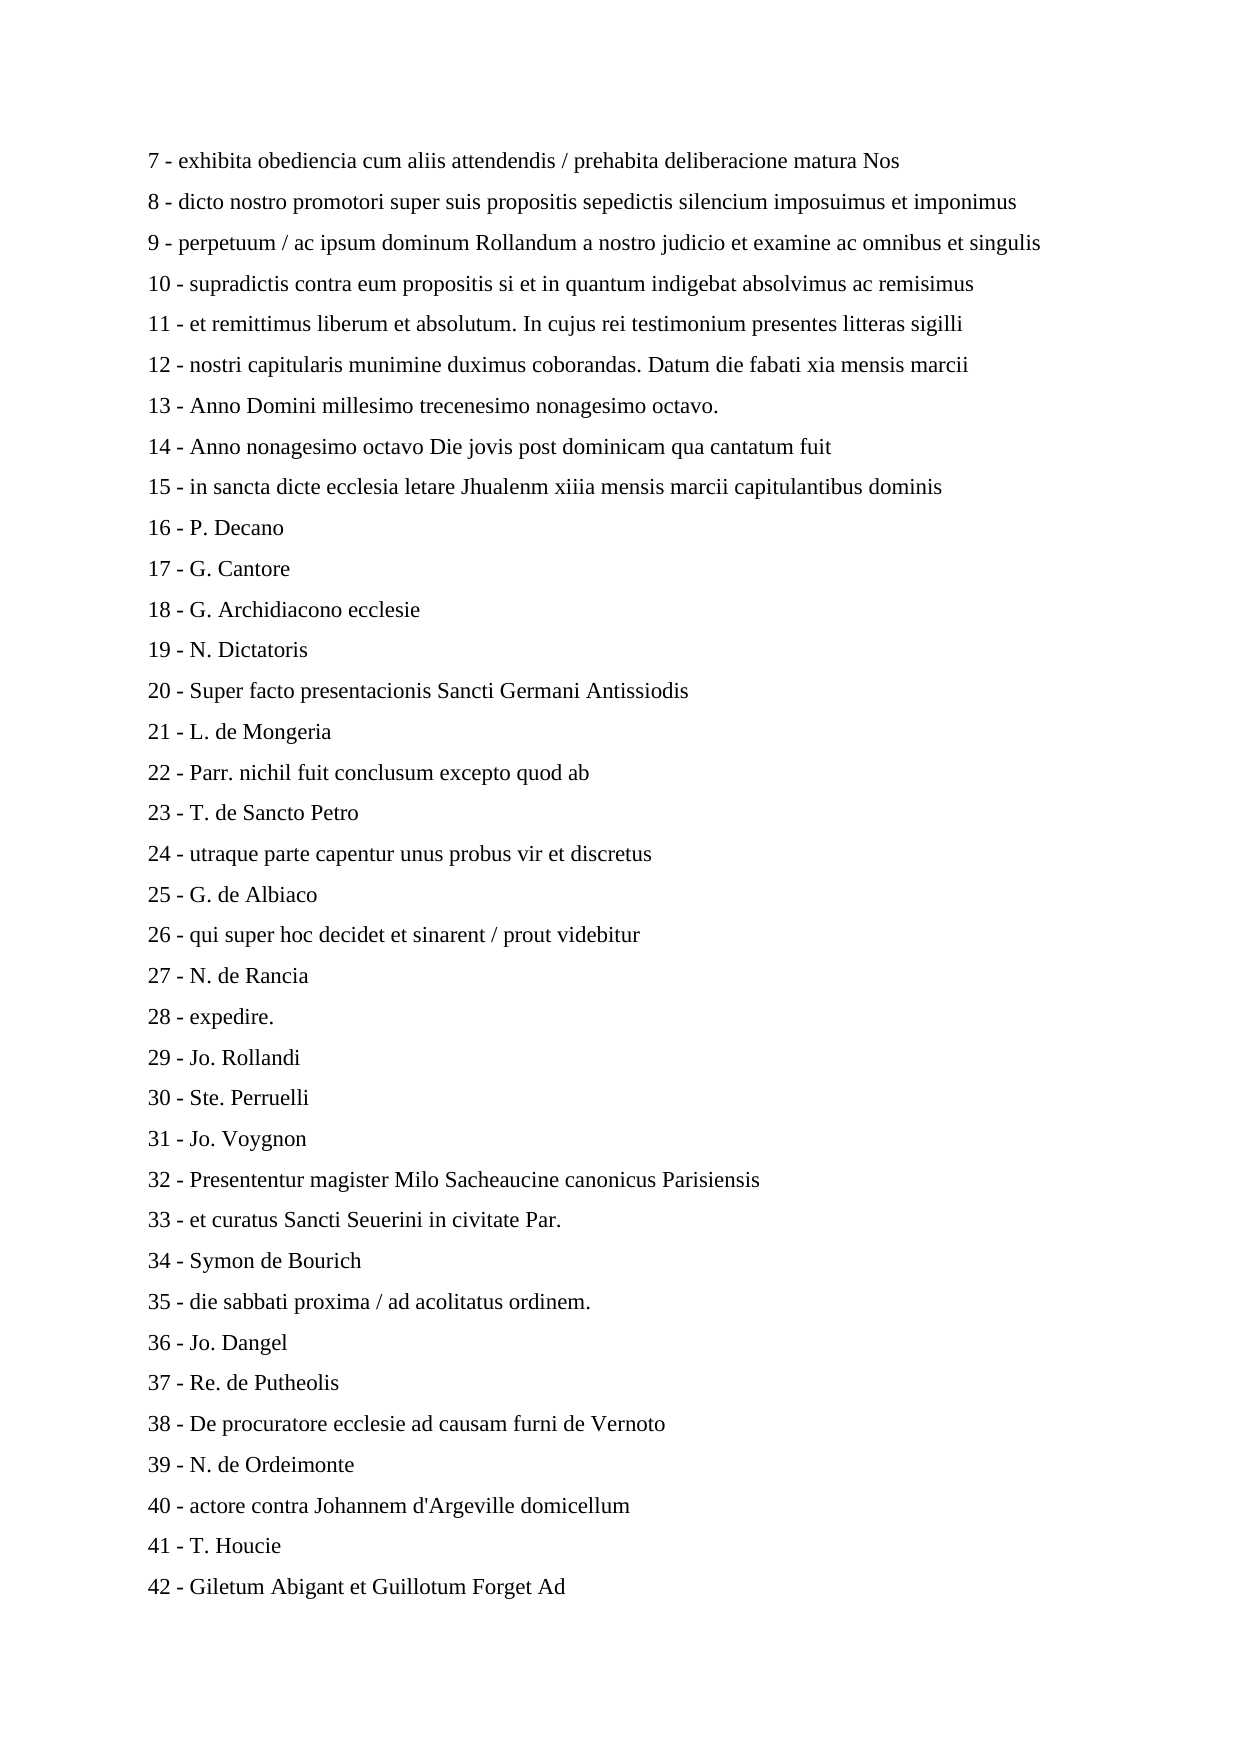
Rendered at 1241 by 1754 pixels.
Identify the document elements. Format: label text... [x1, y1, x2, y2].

text 35 - die sabbati proxima / ad acolitatus ordinem. [148, 1288, 1093, 1314]
text 39 - N. de Ordeimonte [148, 1451, 1093, 1477]
text 40 - actore contra Johannem d'Argeville domicellum [148, 1492, 1093, 1518]
text 11 - et remittimus liberum et absolutum. In cujus rei testimonium presentes litteras sigilli [148, 311, 1093, 337]
text 38 - De procuratore ecclesie ad causam furni de Vernoto [148, 1410, 1093, 1437]
text 27 - N. de Rancia [148, 962, 1093, 988]
text 19 - N. Dictatoris [148, 636, 1093, 663]
text 29 - Jo. Rollandi [148, 1044, 1093, 1070]
text 28 - expedire. [148, 1003, 1093, 1029]
text 32 - Presententur magister Milo Sacheaucine canonicus Parisiensis [148, 1166, 1093, 1192]
text 24 - utraque parte capentur unus probus vir et discretus [148, 840, 1093, 866]
text 13 - Anno Domini millesimo trecenesimo nonagesimo octavo. [148, 392, 1093, 418]
text 23 - T. de Sancto Petro [148, 799, 1093, 826]
text 34 - Symon de Bourich [148, 1247, 1093, 1274]
text 36 - Jo. Dangel [148, 1329, 1093, 1355]
text 41 - T. Houcie [148, 1532, 1093, 1559]
text 16 - P. Decano [148, 514, 1093, 541]
text 31 - Jo. Voygnon [148, 1125, 1093, 1151]
text 22 - Parr. nichil fuit conclusum excepto quod ab [148, 758, 1093, 785]
text 25 - G. de Albiaco [148, 881, 1093, 907]
text 18 - G. Archidiacono ecclesie [148, 596, 1093, 622]
text 7 - exhibita obediencia cum aliis attendendis / prehabita deliberacione matura Nos [148, 148, 1093, 174]
text 8 - dicto nostro promotori super suis propositis sepedictis silencium imposuimus et imponimus [148, 188, 1093, 215]
text 33 - et curatus Sancti Seuerini in civitate Par. [148, 1207, 1093, 1233]
text 12 - nostri capitularis munimine duximus coborandas. Datum die fabati xia mensis marcii [148, 351, 1093, 378]
text 37 - Re. de Putheolis [148, 1369, 1093, 1396]
text 42 - Giletum Abigant et Guillotum Forget Ad [148, 1573, 1093, 1599]
text 20 - Super facto presentacionis Sancti Germani Antissiodis [148, 677, 1093, 703]
text 17 - G. Cantore [148, 555, 1093, 581]
text 9 - perpetuum / ac ipsum dominum Rollandum a nostro judicio et examine ac omnibus et singulis [148, 229, 1093, 255]
text 21 - L. de Mongeria [148, 718, 1093, 744]
text 30 - Ste. Perruelli [148, 1084, 1093, 1111]
text 10 - supradictis contra eum propositis si et in quantum indigebat absolvimus ac remisimus [148, 270, 1093, 296]
text 14 - Anno nonagesimo octavo Die jovis post dominicam qua cantatum fuit [148, 433, 1093, 459]
text 26 - qui super hoc decidet et sinarent / prout videbitur [148, 921, 1093, 948]
text 15 - in sancta dicte ecclesia letare Jhualenm xiiia mensis marcii capitulantibus dominis [148, 473, 1093, 500]
